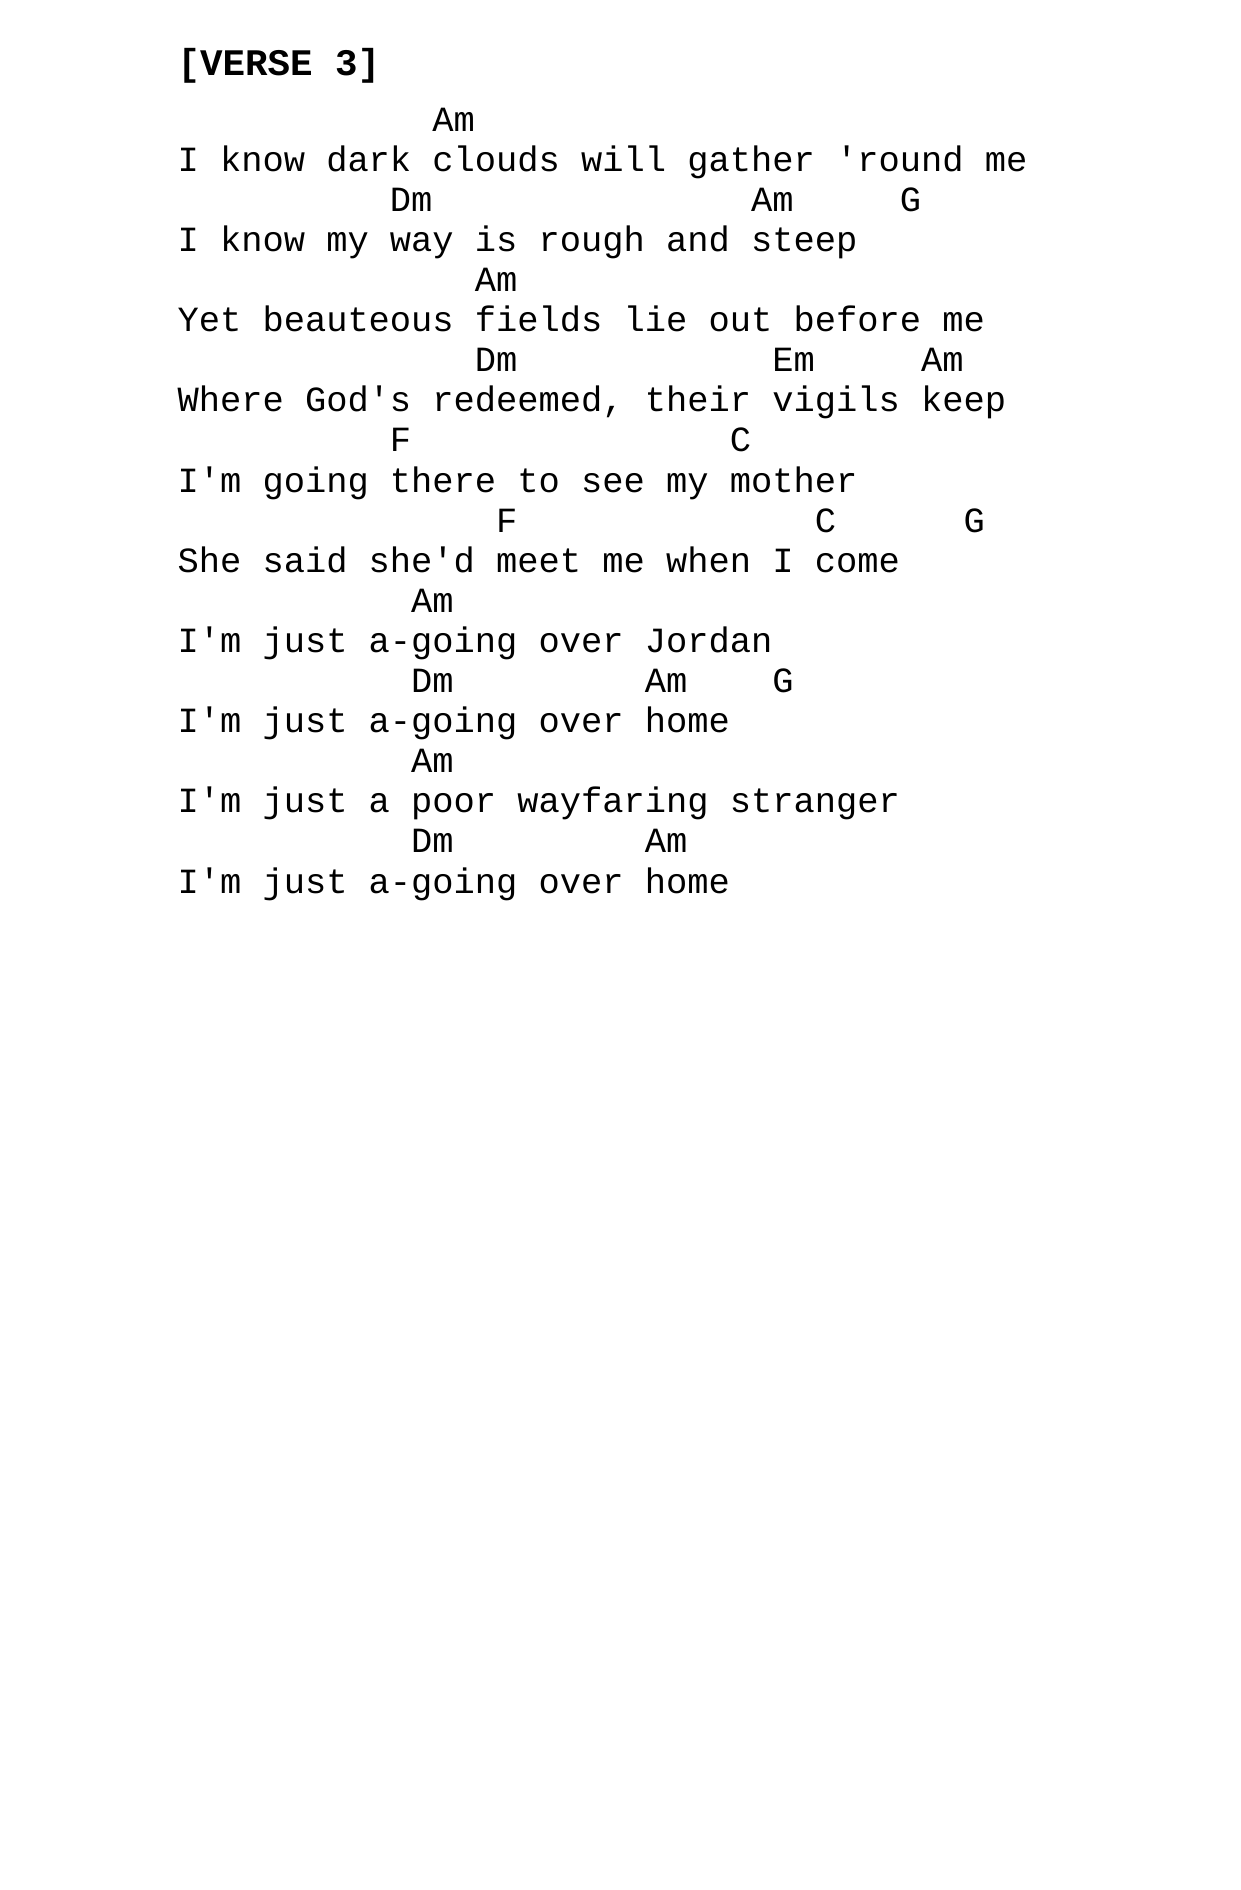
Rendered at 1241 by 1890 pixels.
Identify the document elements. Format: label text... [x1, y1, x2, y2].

text I know dark clouds will gather 'round me [177, 142, 1196, 182]
text Am [177, 583, 1196, 623]
subtitle [VERSE 3] [177, 44, 1196, 87]
text F C [177, 422, 1196, 462]
text Dm Am G [177, 182, 1196, 222]
text Dm Em Am [177, 342, 1196, 382]
text I'm just a-going over home [177, 703, 1196, 743]
text Am [177, 743, 1196, 783]
text Where God's redeemed, their vigils keep [177, 382, 1196, 422]
text She said she'd meet me when I come [177, 543, 1196, 583]
text F C G [177, 503, 1196, 543]
text Am [177, 262, 1196, 302]
text I'm just a poor wayfaring stranger [177, 783, 1196, 823]
text I'm just a-going over Jordan [177, 623, 1196, 663]
text Dm Am G [177, 663, 1196, 703]
text Dm Am [177, 823, 1196, 863]
text I'm just a-going over home [177, 863, 1196, 904]
text Yet beauteous fields lie out before me [177, 302, 1196, 342]
text I know my way is rough and steep [177, 222, 1196, 262]
text Am [177, 102, 1196, 142]
text I'm going there to see my mother [177, 462, 1196, 503]
